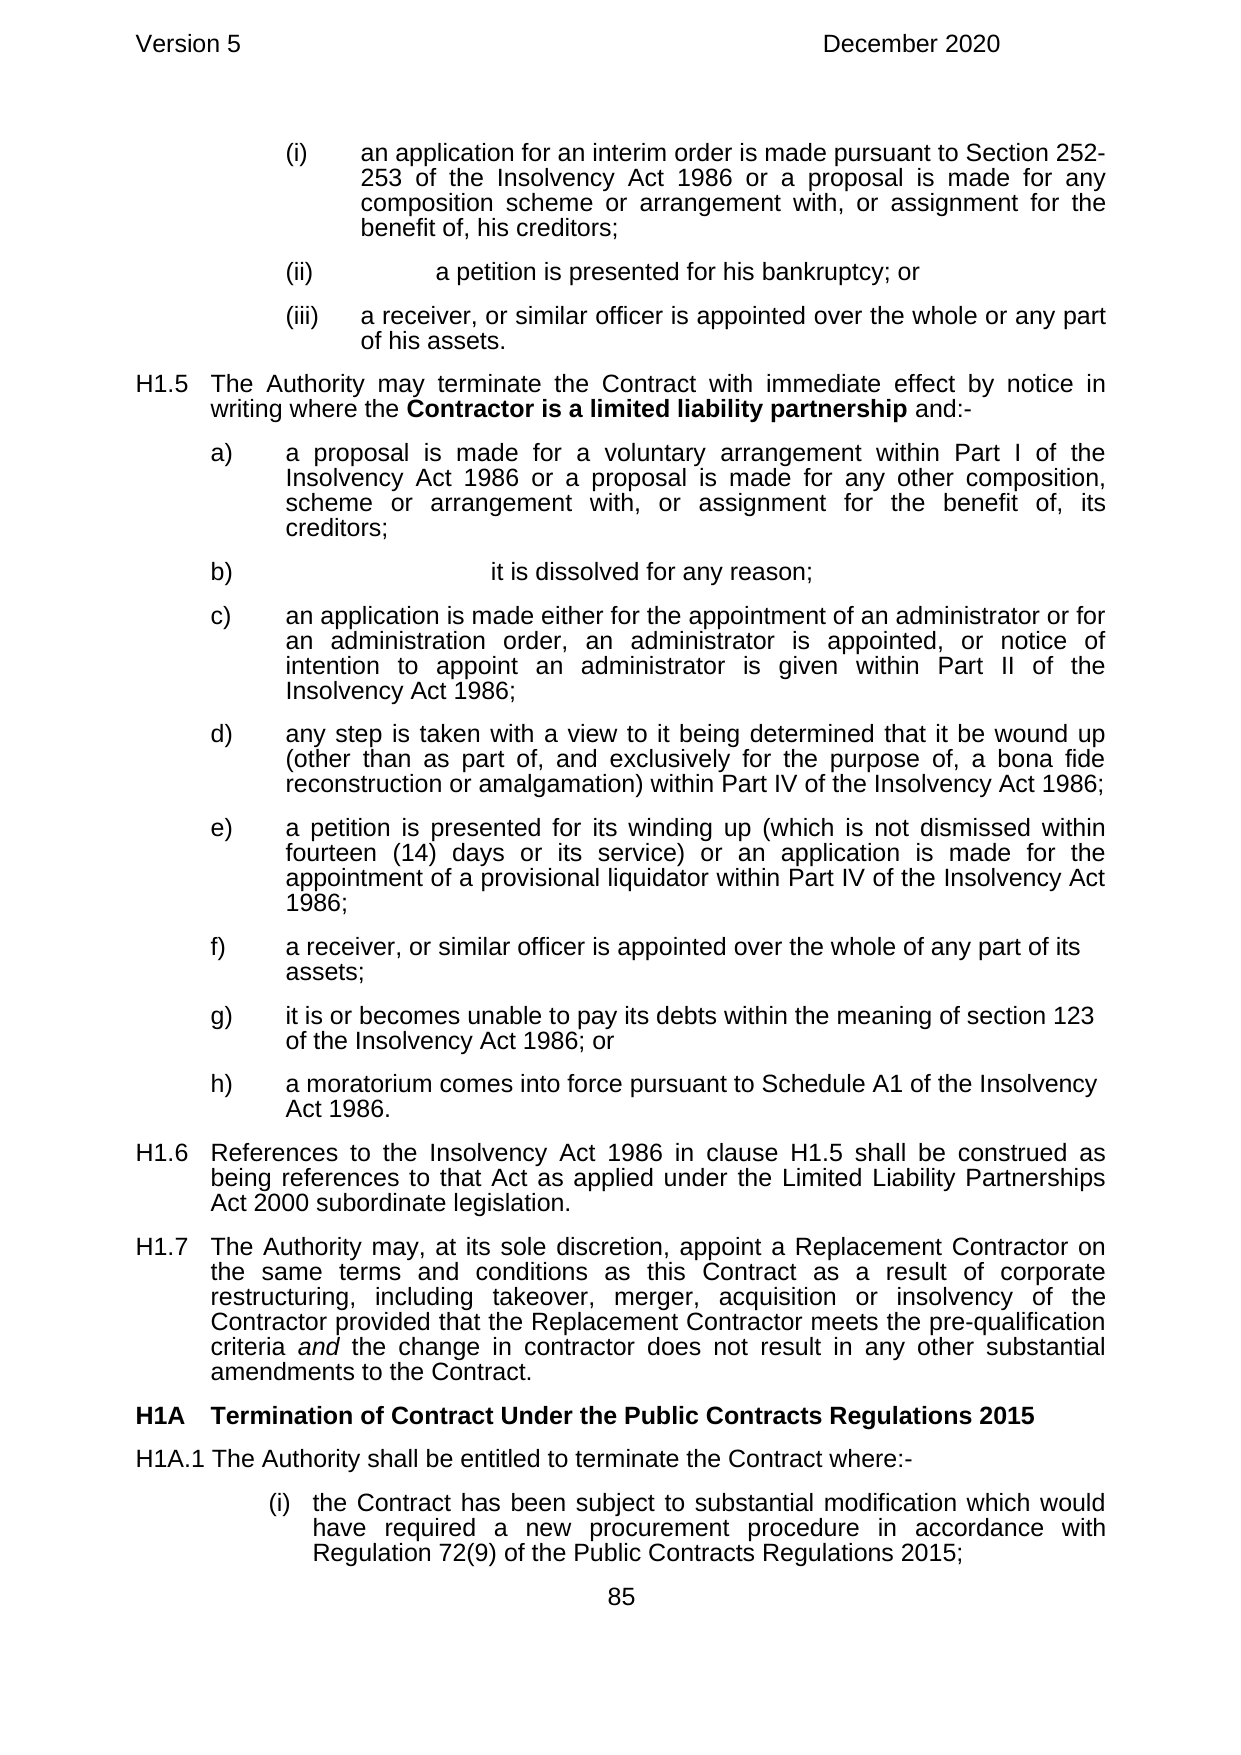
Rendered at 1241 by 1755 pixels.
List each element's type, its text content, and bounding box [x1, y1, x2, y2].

text e) a petition is presented for its winding up (which is not dismissed within fourteen (14) days or its service) or an application is made for the appointment of a provisional liquidator within Part IV of the Insolvency Act 1986; [210, 817, 1107, 917]
text c) an application is made either for the appointment of an administrator or for an administration order, an administrator is appointed, or notice of intention to appoint an administrator is given within Part II of the Insolvency Act 1986; [210, 604, 1107, 704]
text H1A.1 The Authority shall be entitled to terminate the Contract where:- [135, 1448, 1107, 1473]
text (ii) a petition is presented for his bankruptcy; or [210, 260, 1107, 285]
text H1A Termination of Contract Under the Public Contracts Regulations 2015 [135, 1404, 1107, 1429]
text (i) the Contract has been subject to substantial modification which would have required a new procurement procedure in accordance with Regulation 72(9) of the Public Contracts Regulations 2015; [268, 1492, 1107, 1567]
text g) it is or becomes unable to pay its debts within the meaning of section 123 of the Insolvency Act 1986; or [210, 1004, 1107, 1054]
text H1.5 The Authority may terminate the Contract with immediate effect by notice in writing where the Contractor is a limited liability partnership and:- [135, 373, 1107, 423]
text a) a proposal is made for a voluntary arrangement within Part I of the Insolvency Act 1986 or a proposal is made for any other composition, scheme or arrangement with, or assignment for the benefit of, its creditors; [210, 442, 1107, 542]
text H1.6 References to the Insolvency Act 1986 in clause H1.5 shall be construed as being references to that Act as applied under the Limited Liability Partnerships Act 2000 subordinate legislation. [135, 1142, 1107, 1217]
text h) a moratorium comes into force pursuant to Schedule A1 of the Insolvency Act 1986. [210, 1073, 1107, 1123]
text d) any step is taken with a view to it being determined that it be wound up (other than as part of, and exclusively for the purpose of, a bona fide reconstruction or amalgamation) within Part IV of the Insolvency Act 1986; [210, 723, 1107, 798]
text H1.7 The Authority may, at its sole discretion, appoint a Replacement Contractor on the same terms and conditions as this Contract as a result of corporate restructuring, including takeover, merger, acquisition or insolvency of the Contractor provided that the Replacement Contractor meets the pre-qualification criteria and the change in contractor does not result in any other substantial amendments to the Contract. [135, 1235, 1107, 1385]
text (iii) a receiver, or similar officer is appointed over the whole or any part of his assets. [285, 304, 1107, 354]
text (i) an application for an interim order is made pursuant to Section 252-253 of the Insolvency Act 1986 or a proposal is made for any composition scheme or arrangement with, or assignment for the benefit of, his creditors; [285, 142, 1107, 242]
text b) it is dissolved for any reason; [135, 560, 1107, 585]
text f) a receiver, or similar officer is appointed over the whole of any part of its assets; [210, 935, 1107, 985]
